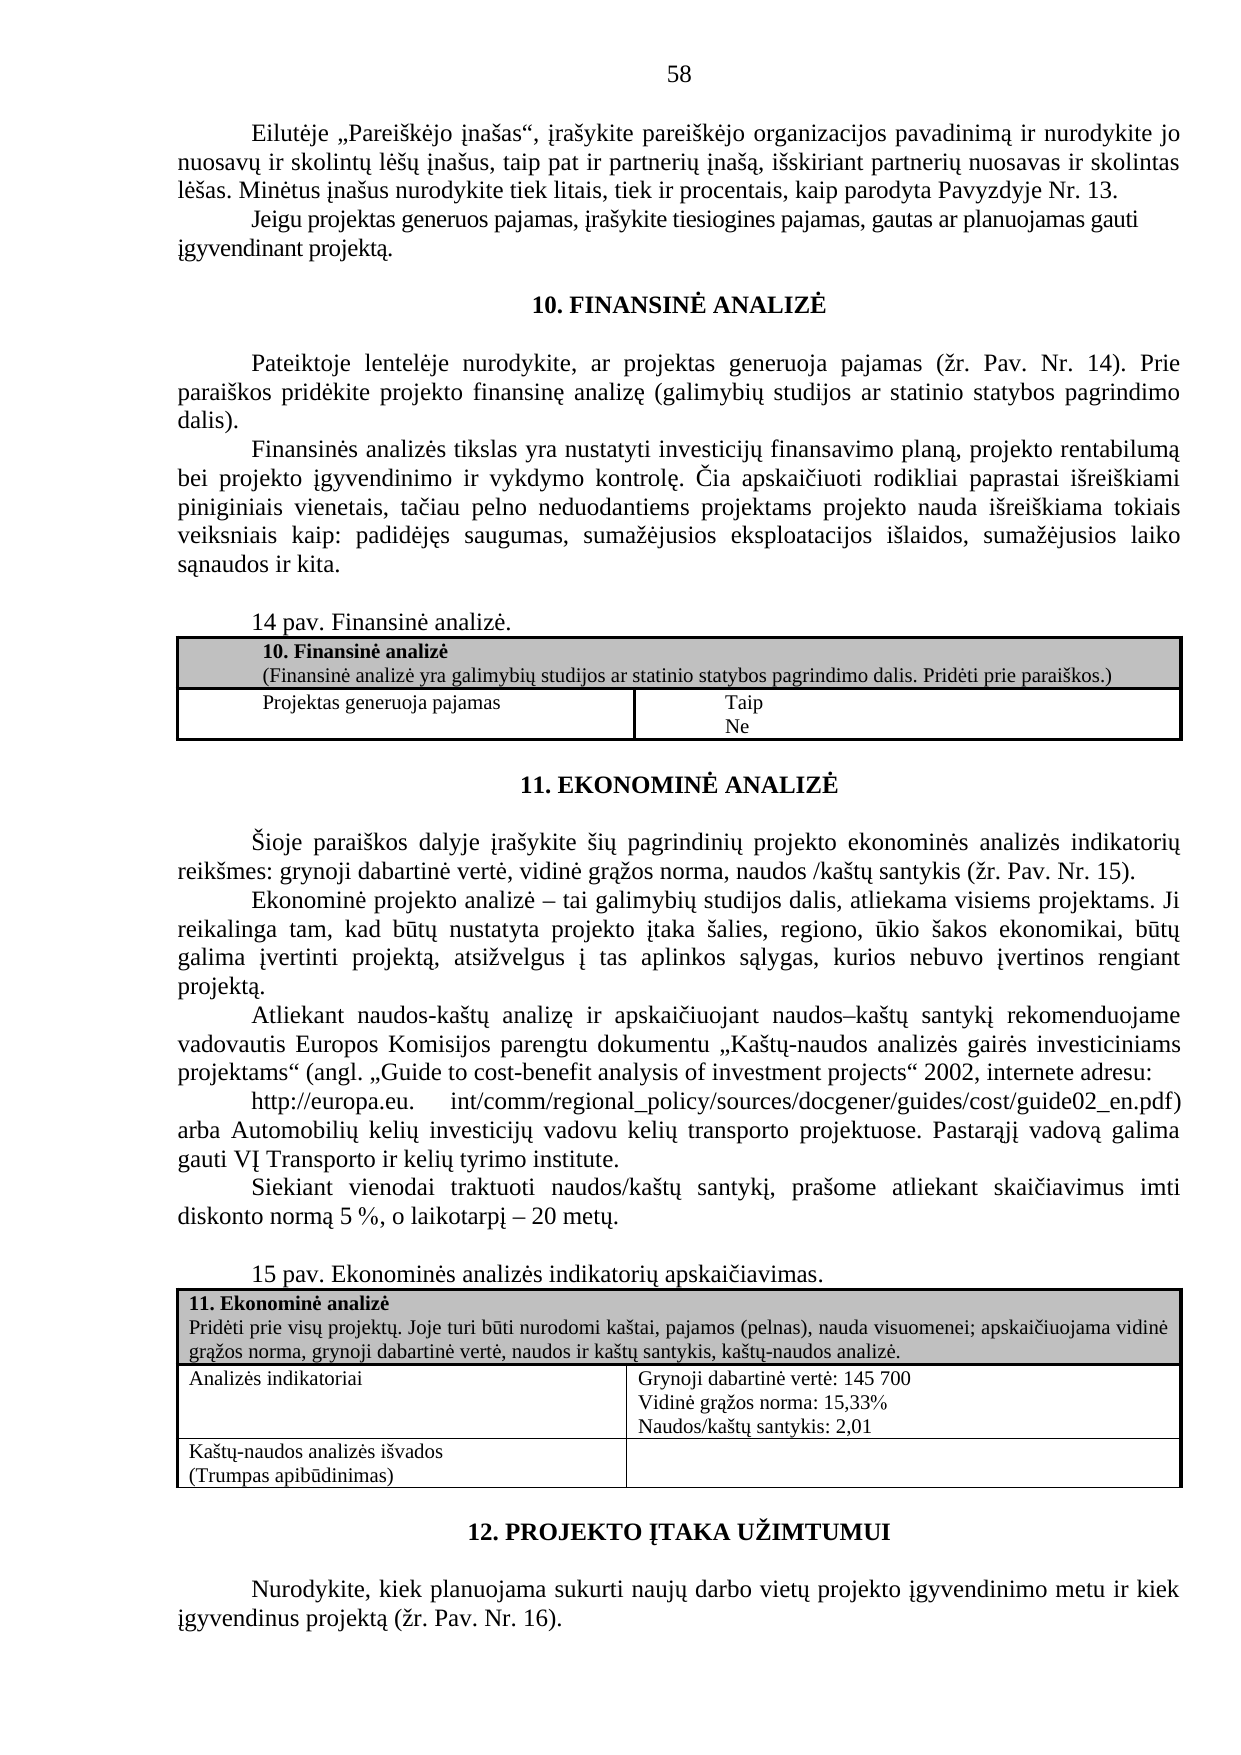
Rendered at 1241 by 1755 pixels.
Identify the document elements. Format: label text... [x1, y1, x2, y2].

table_cell Projektas generuoja pajamas [179, 690, 633, 738]
table_cell Analizės indikatoriai [179, 1366, 626, 1438]
text 12. PROJEKTO ĮTAKA UŽIMTUMUI [177, 1517, 1181, 1546]
text Jeigu projektas generuos pajamas, įrašykite tiesiogines pajamas, gautas ar planuojamas gauti įgyvendinant projektą. [177, 204, 1181, 262]
text Siekiant vienodai traktuoti naudos/kaštų santykį, prašome atliekant skaičiavimus imti diskonto normą 5 , o laikotarpį – 20 metų. [177, 1172, 1181, 1230]
table_cell Kaštų-naudos analizės išvados (Trumpas apibūdinimas) [179, 1439, 626, 1487]
text 14 pav. Finansinė analizė. [177, 607, 1181, 636]
text Eilutėje „Pareiškėjo įnašas“, įrašykite pareiškėjo organizacijos pavadinimą ir nurodykite jo nuosavų ir skolintų lėšų įnašus, taip pat ir partnerių įnašą, išskiriant partnerių nuosavas ir skolintas lėšas. Minėtus įnašus nurodykite tiek litais, tiek ir procentais, kaip parodyta Pavyzdyje Nr. 13. [177, 118, 1181, 204]
text 15 pav. Ekonominės analizės indikatorių apskaičiavimas. [177, 1259, 1181, 1287]
table_cell Grynoji dabartinė vertė: 145 700 Vidinė grąžos norma: 15,33 Naudos/kaštų santykis: 2,01 [627, 1366, 1179, 1438]
table_header 10. Finansinė analizė (Finansinė analizė yra galimybių studijos ar statinio statybos pagrindimo dalis. Pridėti prie paraiškos.) [179, 639, 1179, 687]
table_cell [627, 1439, 1179, 1487]
text Finansinės analizės tikslas yra nustatyti investicijų finansavimo planą, projekto rentabilumą bei projekto įgyvendinimo ir vykdymo kontrolę. Čia apskaičiuoti rodikliai paprastai išreiškiami piniginiais vienetais, tačiau pelno neduodantiems projektams projekto nauda išreiškiama tokiais veiksniais kaip: padidėjęs saugumas, sumažėjusios eksploatacijos išlaidos, sumažėjusios laiko sąnaudos ir kita. [177, 434, 1181, 578]
text 10. FINANSINĖ ANALIZĖ [177, 291, 1181, 319]
text Ekonominė projekto analizė – tai galimybių studijos dalis, atliekama visiems projektams. Ji reikalinga tam, kad būtų nustatyta projekto įtaka šalies, regiono, ūkio šakos ekonomikai, būtų galima įvertinti projektą, atsižvelgus į tas aplinkos sąlygas, kurios nebuvo įvertinos rengiant projektą. [177, 885, 1181, 1000]
text Pateiktoje lentelėje nurodykite, ar projektas generuoja pajamas (žr. Pav. Nr. 14). Prie paraiškos pridėkite projekto finansinę analizę (galimybių studijos ar statinio statybos pagrindimo dalis). [177, 348, 1181, 434]
text Šioje paraiškos dalyje įrašykite šių pagrindinių projekto ekonominės analizės indikatorių reikšmes: grynoji dabartinė vertė, vidinė grąžos norma, naudos /kaštų santykis (žr. Pav. Nr. 15). [177, 827, 1181, 885]
text Atliekant naudos-kaštų analizę ir apskaičiuojant naudos–kaštų santykį rekomenduojame vadovautis Europos Komisijos parengtu dokumentu „Kaštų-naudos analizės gairės investiciniams projektams“ (angl. „Guide to cost-benefit analysis of investment projects“ 2002, internete adresu: [177, 1000, 1181, 1086]
text http://europa.eu. int/comm/regional_policy/sources/docgener/guides/cost/guide02_en.pdf) arba Automobilių kelių investicijų vadovu kelių transporto projektuose. Pastarąjį vadovą galima gauti VĮ Transporto ir kelių tyrimo institute. [177, 1086, 1181, 1172]
table_header 11. Ekonominė analizė Pridėti prie visų projektų. Joje turi būti nurodomi kaštai, pajamos (pelnas), nauda visuomenei; apskaičiuojama vidinė grąžos norma, grynoji dabartinė vertė, naudos ir kaštų santykis, kaštų-naudos analizė. [179, 1291, 1179, 1363]
text 11. EKONOMINĖ ANALIZĖ [177, 770, 1181, 799]
table_cell Taip Ne [636, 690, 1179, 738]
text Nurodykite, kiek planuojama sukurti naujų darbo vietų projekto įgyvendinimo metu ir kiek įgyvendinus projektą (žr. Pav. Nr. 16). [177, 1574, 1181, 1632]
